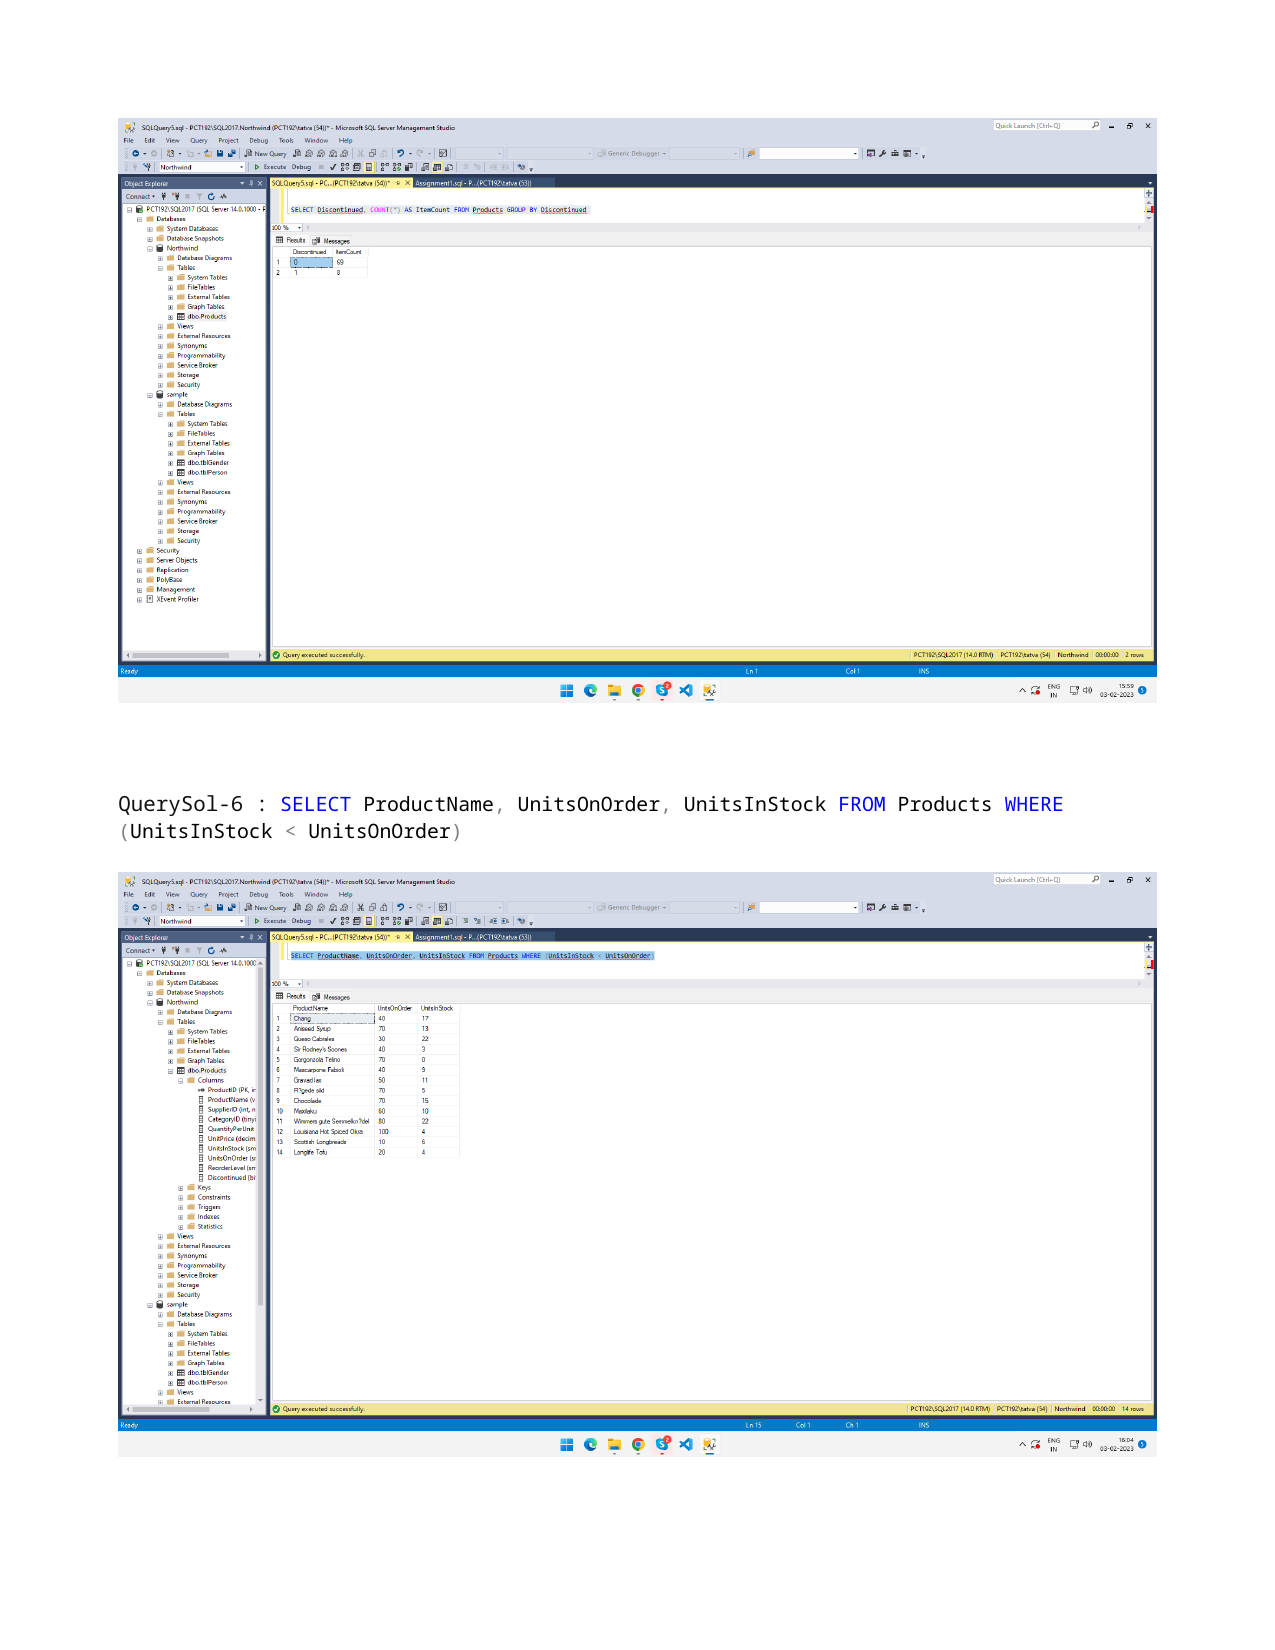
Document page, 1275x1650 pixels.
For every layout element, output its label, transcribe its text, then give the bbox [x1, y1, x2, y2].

picture [118, 872, 1157, 1457]
text QuerySol-6 : SELECT ProductName, UnitsOnOrder, UnitsInStock FROM Products WHERE (UnitsInStock < UnitsOnOrder) [118, 789, 1157, 844]
picture [118, 118, 1157, 703]
